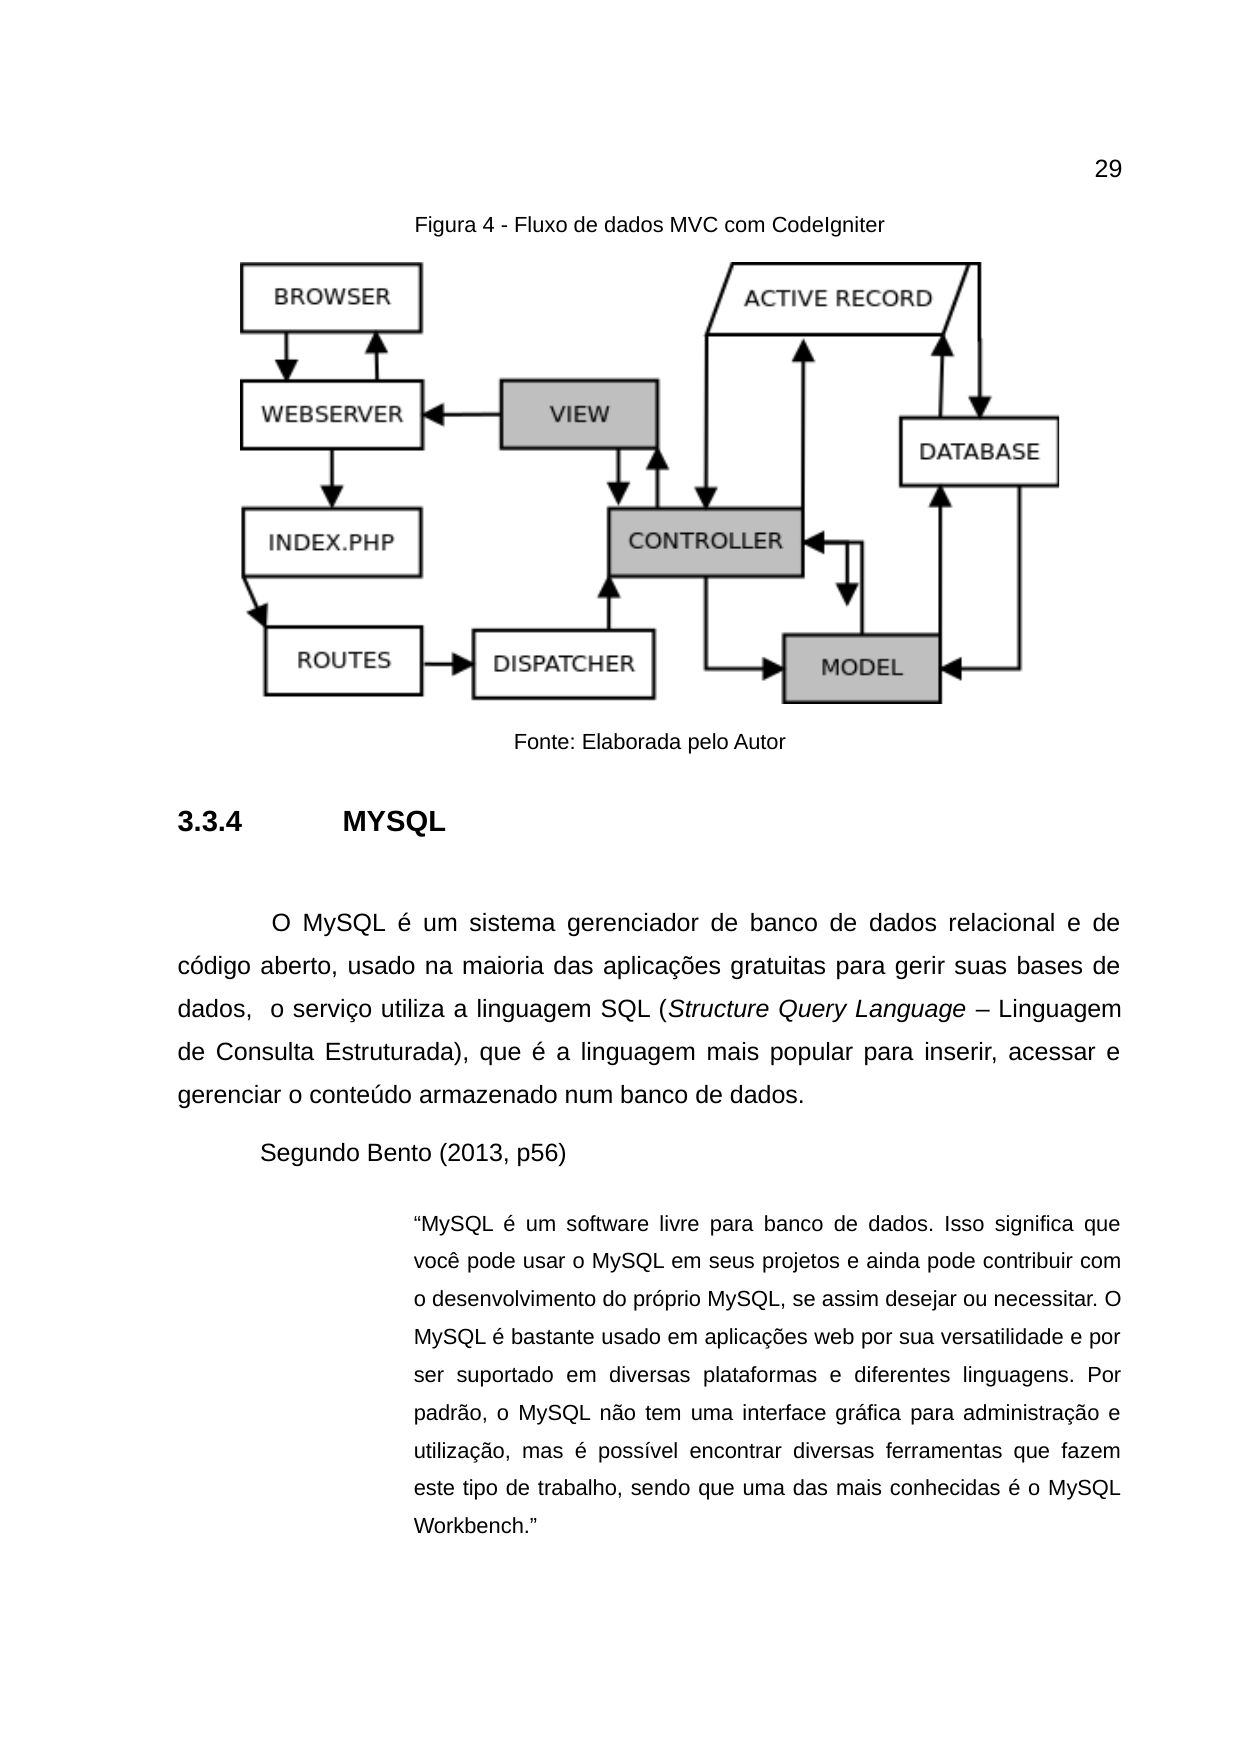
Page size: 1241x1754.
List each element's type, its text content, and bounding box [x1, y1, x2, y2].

subtitle MYSQL [177, 804, 1122, 838]
text O MySQL é um sistema gerenciador de banco de dados relacional e de código aberto, usado na maioria das aplicações gratuitas para gerir suas bases de dados, o serviço utiliza a linguagem SQL (Structure Query Language – Linguagem de Consulta Estruturada), que é a linguagem mais popular para inserir, acessar e gerenciar o conteúdo armazenado num banco de dados. [177, 908, 1122, 1109]
text Fonte: Elaborada pelo Autor [240, 729, 1059, 754]
picture [240, 262, 1060, 704]
text Figura 4 - Fluxo de dados MVC com CodeIgniter [240, 212, 1059, 262]
text Segundo Bento (2013, p56) [177, 1138, 1122, 1167]
text “MySQL é um software livre para banco de dados. Isso significa que você pode usar o MySQL em seus projetos e ainda pode contribuir com o desenvolvimento do próprio MySQL, se assim desejar ou necessitar. O MySQL é bastante usado em aplicações web por sua versatilidade e por ser suportado em diversas plataformas e diferentes linguagens. Por padrão, o MySQL não tem uma interface gráfica para administração e utilização, mas é possível encontrar diversas ferramentas que fazem este tipo de trabalho, sendo que uma das mais conhecidas é o MySQL Workbench.” [413, 1211, 1122, 1538]
